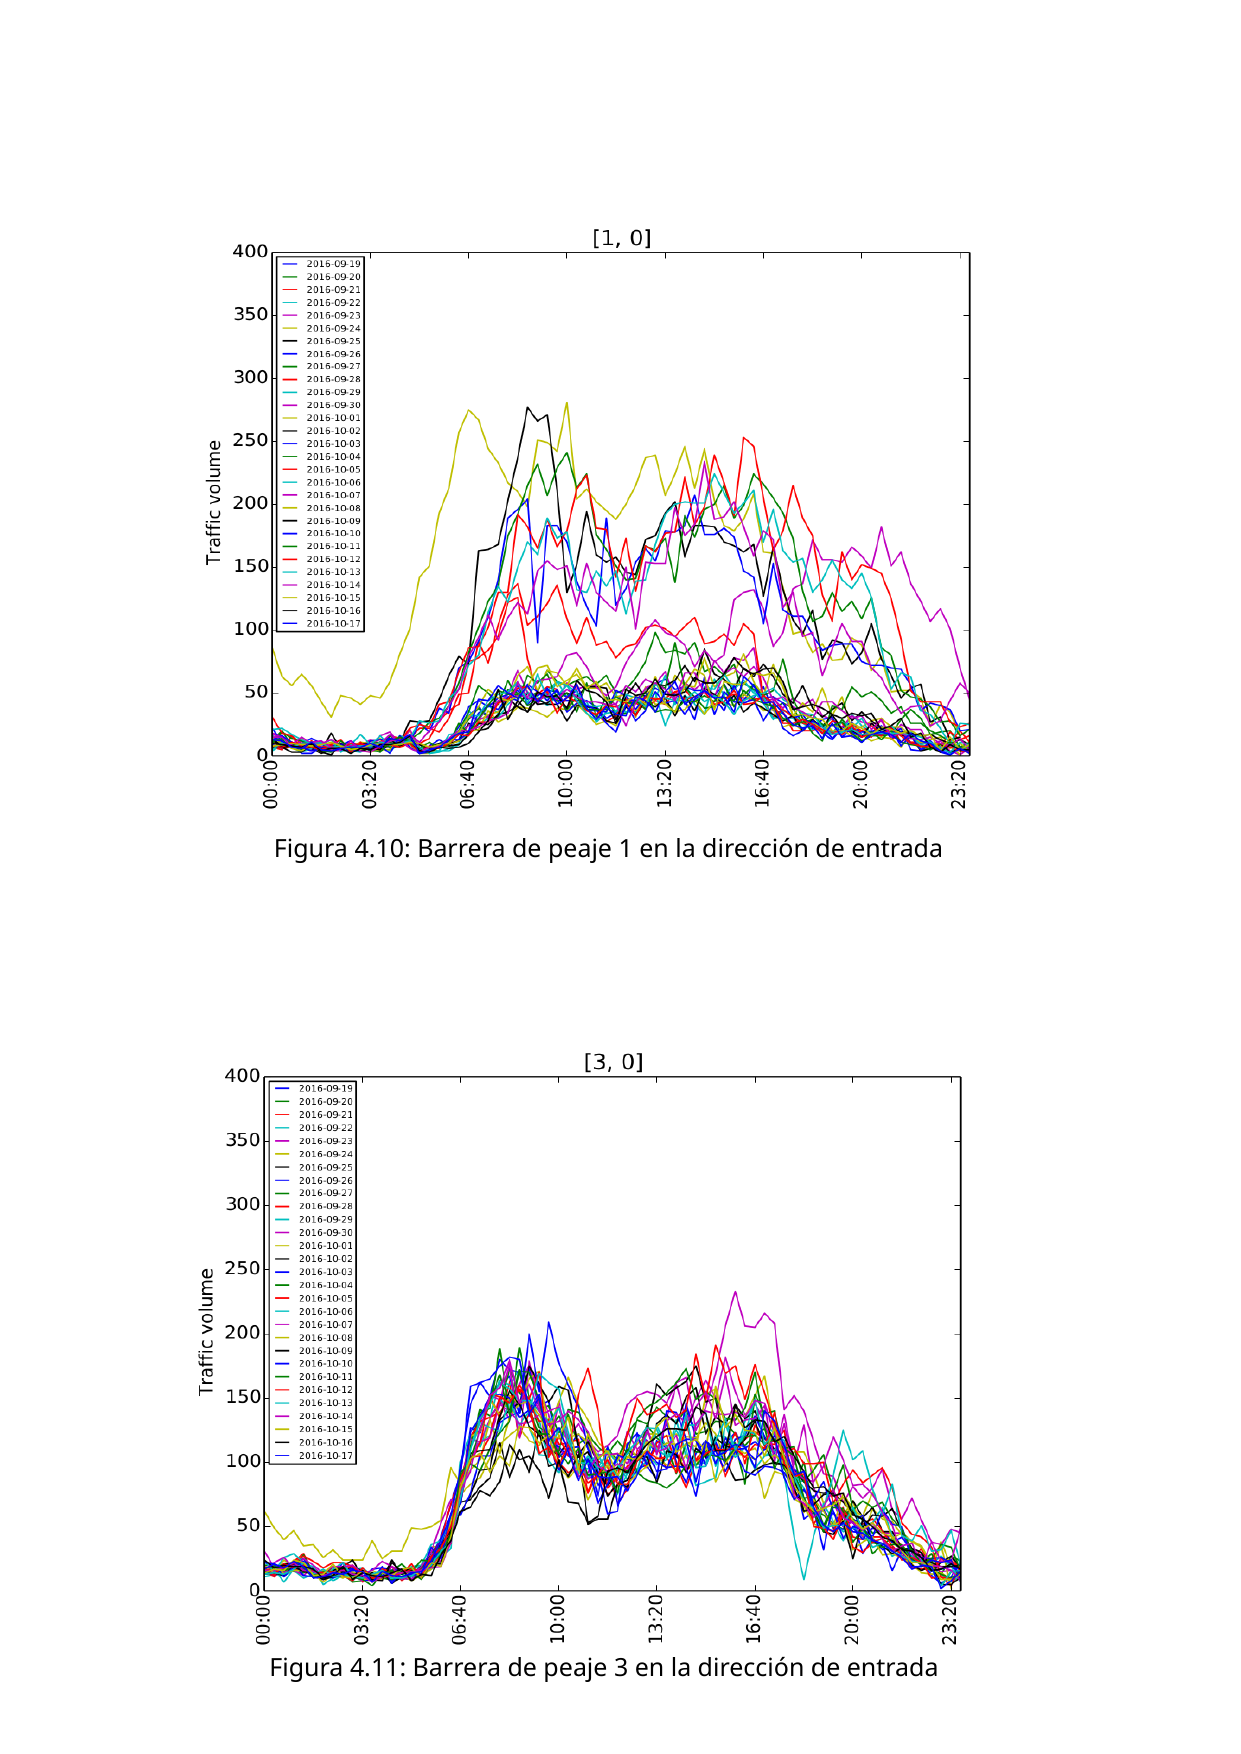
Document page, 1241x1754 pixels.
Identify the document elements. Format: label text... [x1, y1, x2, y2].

text Figura 4.11: Barrera de peaje 3 en la dirección de entrada [168, 1651, 1040, 1684]
picture [168, 1045, 1003, 1651]
text Figura 4.10: Barrera de peaje 1 en la dirección de entrada [199, 814, 1018, 864]
picture [199, 215, 1018, 814]
text [199, 206, 1018, 215]
